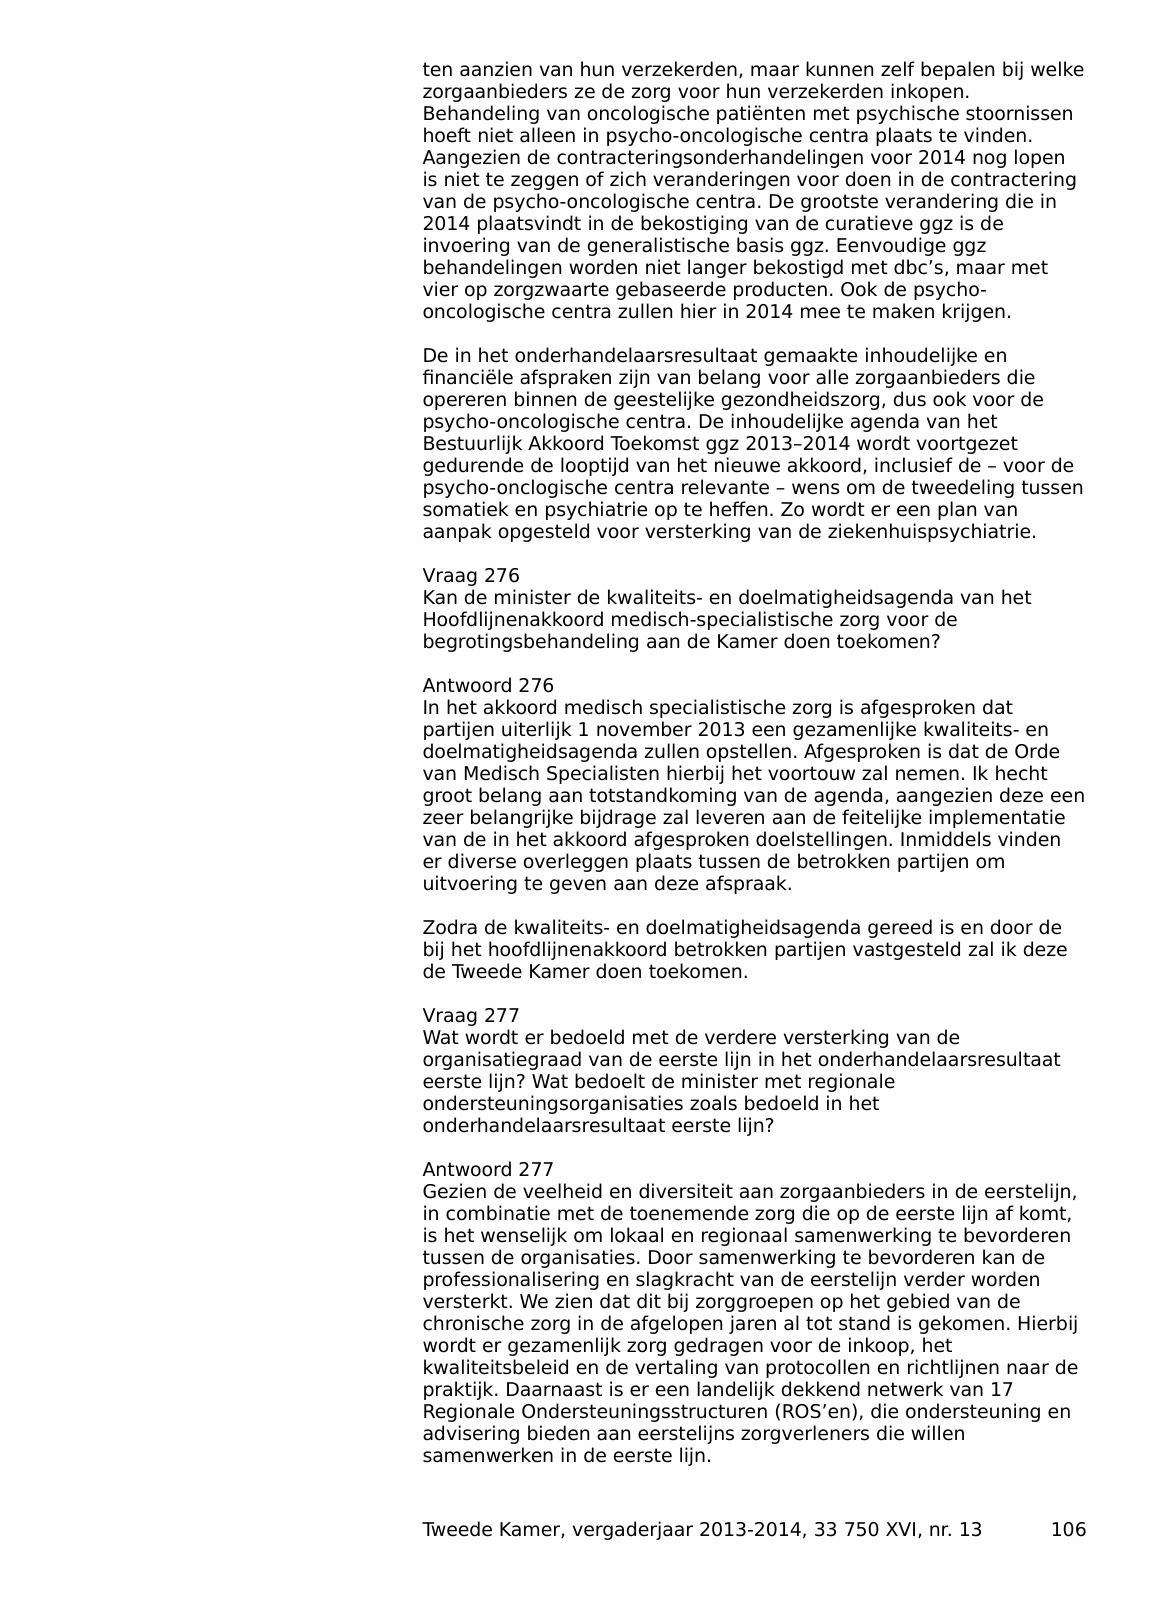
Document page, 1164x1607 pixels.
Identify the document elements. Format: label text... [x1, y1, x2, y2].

text Antwoord 277 [422, 1159, 1087, 1181]
text Gezien de veelheid en diversiteit aan zorgaanbieders in de eerstelijn, in combinatie met de toenemende zorg die op de eerste lijn af komt, is het wenselijk om lokaal en regionaal samenwerking te bevorderen tussen de organisaties. Door samenwerking te bevorderen kan de professionalisering en slagkracht van de eerstelijn verder worden versterkt. We zien dat dit bij zorggroepen op het gebied van de chronische zorg in de afgelopen jaren al tot stand is gekomen. Hierbij wordt er gezamenlijk zorg gedragen voor de inkoop, het kwaliteitsbeleid en de vertaling van protocollen en richtlijnen naar de praktijk. Daarnaast is er een landelijk dekkend netwerk van 17 Regionale Ondersteuningsstructuren (ROS’en), die ondersteuning en advisering bieden aan eerstelijns zorgverleners die willen samenwerken in de eerste lijn. [422, 1181, 1087, 1467]
text Zodra de kwaliteits- en doelmatigheidsagenda gereed is en door de bij het hoofdlijnenakkoord betrokken partijen vastgesteld zal ik deze de Tweede Kamer doen toekomen. [422, 917, 1087, 983]
text ten aanzien van hun verzekerden, maar kunnen zelf bepalen bij welke zorgaanbieders ze de zorg voor hun verzekerden inkopen. Behandeling van oncologische patiënten met psychische stoornissen hoeft niet alleen in psycho-oncologische centra plaats te vinden. Aangezien de contracteringsonderhandelingen voor 2014 nog lopen is niet te zeggen of zich veranderingen voor doen in de contractering van de psycho-oncologische centra. De grootste verandering die in 2014 plaatsvindt in de bekostiging van de curatieve ggz is de invoering van de generalistische basis ggz. Eenvoudige ggz behandelingen worden niet langer bekostigd met dbc’s, maar met vier op zorgzwaarte gebaseerde producten. Ook de psycho-oncologische centra zullen hier in 2014 mee te maken krijgen. [422, 59, 1087, 323]
text Wat wordt er bedoeld met de verdere versterking van de organisatiegraad van de eerste lijn in het onderhandelaarsresultaat eerste lijn? Wat bedoelt de minister met regionale ondersteuningsorganisaties zoals bedoeld in het onderhandelaarsresultaat eerste lijn? [422, 1027, 1087, 1137]
text De in het onderhandelaarsresultaat gemaakte inhoudelijke en financiële afspraken zijn van belang voor alle zorgaanbieders die opereren binnen de geestelijke gezondheidszorg, dus ook voor de psycho-oncologische centra. De inhoudelijke agenda van het Bestuurlijk Akkoord Toekomst ggz 2013–2014 wordt voortgezet gedurende de looptijd van het nieuwe akkoord, inclusief de – voor de psycho-onclogische centra relevante – wens om de tweedeling tussen somatiek en psychiatrie op te heffen. Zo wordt er een plan van aanpak opgesteld voor versterking van de ziekenhuispsychiatrie. [422, 345, 1087, 543]
text Vraag 277 [422, 1005, 1087, 1027]
text In het akkoord medisch specialistische zorg is afgesproken dat partijen uiterlijk 1 november 2013 een gezamenlijke kwaliteits- en doelmatigheidsagenda zullen opstellen. Afgesproken is dat de Orde van Medisch Specialisten hierbij het voortouw zal nemen. Ik hecht groot belang aan totstandkoming van de agenda, aangezien deze een zeer belangrijke bijdrage zal leveren aan de feitelijke implementatie van de in het akkoord afgesproken doelstellingen. Inmiddels vinden er diverse overleggen plaats tussen de betrokken partijen om uitvoering te geven aan deze afspraak. [422, 697, 1087, 895]
text Kan de minister de kwaliteits- en doelmatigheidsagenda van het Hoofdlijnenakkoord medisch-specialistische zorg voor de begrotingsbehandeling aan de Kamer doen toekomen? [422, 587, 1087, 653]
text Vraag 276 [422, 565, 1087, 587]
text Antwoord 276 [422, 675, 1087, 697]
